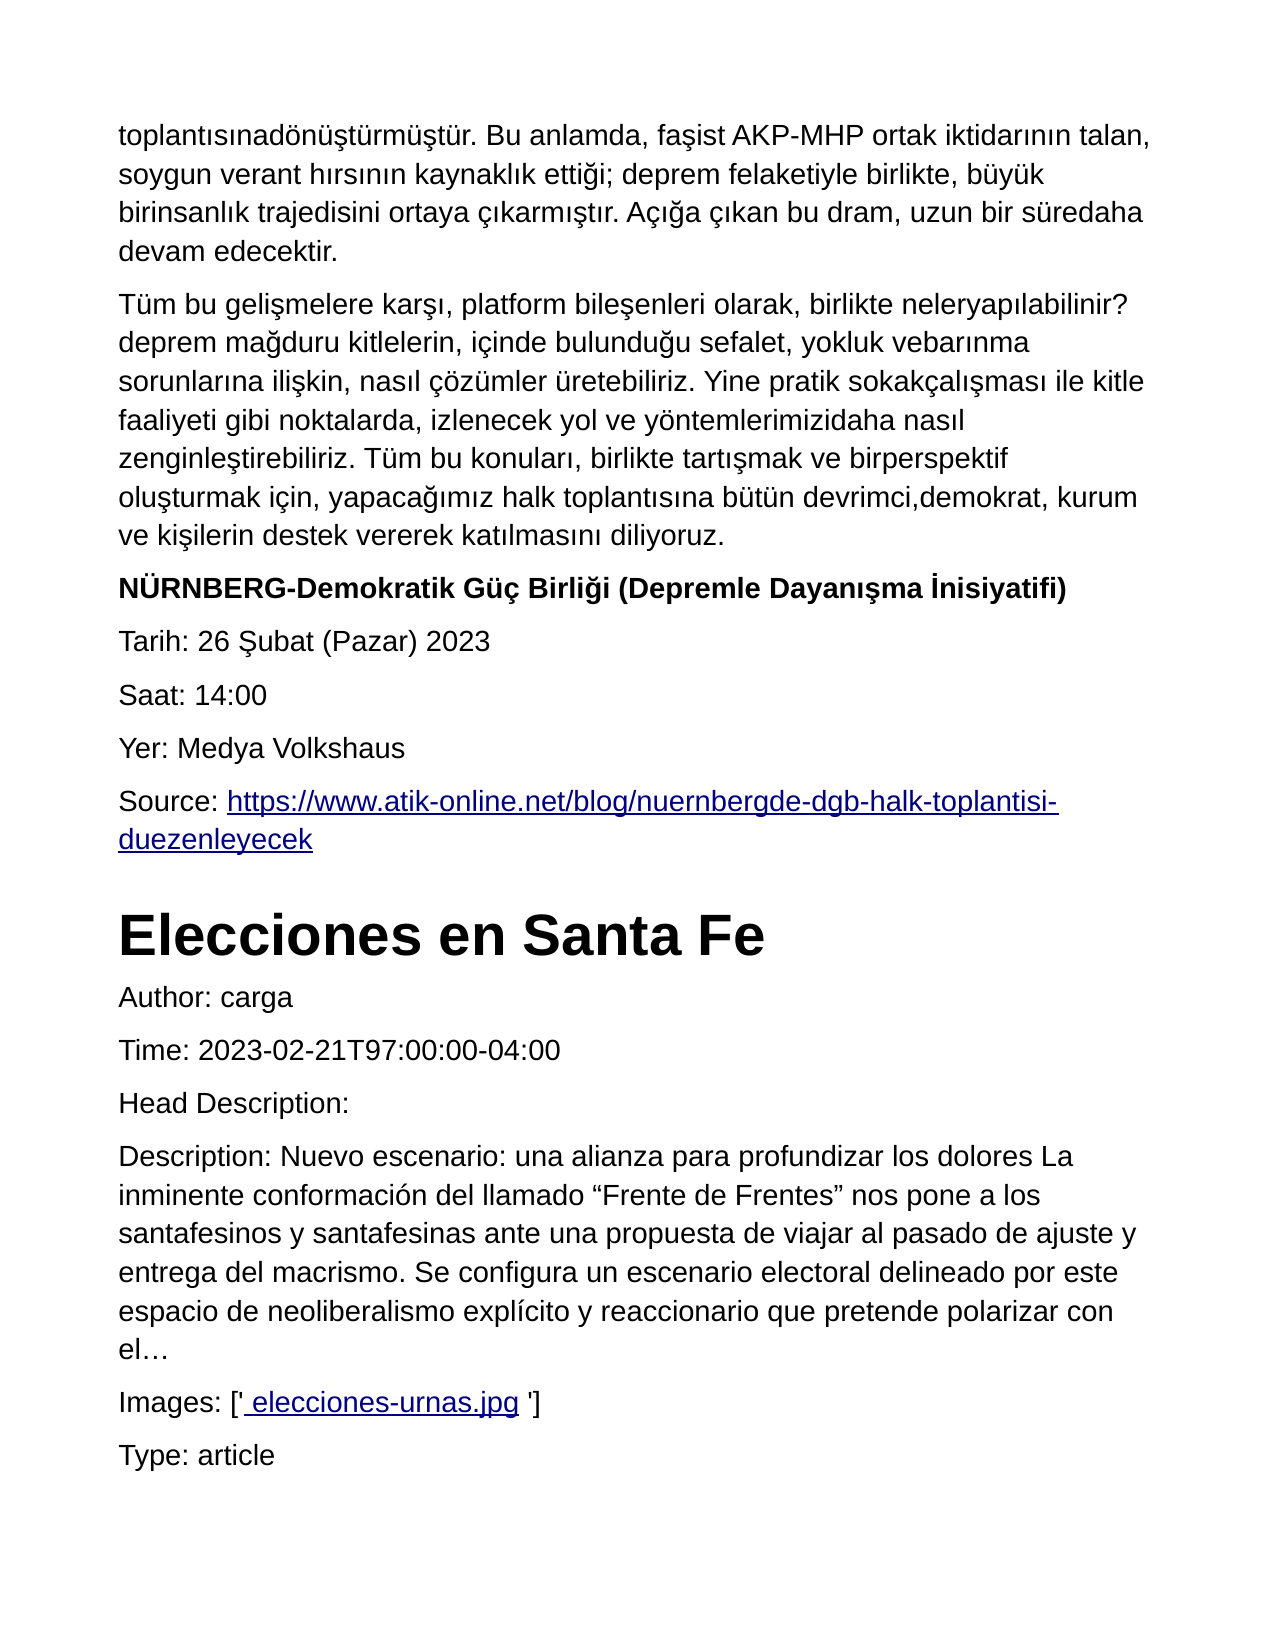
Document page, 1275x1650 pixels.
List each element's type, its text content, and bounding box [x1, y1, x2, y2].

text Saat: 14:00 [118, 677, 1157, 711]
text Description: Nuevo escenario: una alianza para profundizar los dolores La inminente conformación del llamado “Frente de Frentes” nos pone a los santafesinos y santafesinas ante una propuesta de viajar al pasado de ajuste y entrega del macrismo. Se configura un escenario electoral delineado por este espacio de neoliberalismo explícito y reaccionario que pretende polarizar con el… [118, 1139, 1157, 1366]
text Tarih: 26 Şubat (Pazar) 2023 [118, 624, 1157, 658]
text Head Description: [118, 1086, 1157, 1120]
text Type: article [118, 1438, 1157, 1472]
text Images: [' elecciones-urnas.jpg '] [118, 1385, 1157, 1419]
text NÜRNBERG-Demokratik Güç Birliği (Depremle Dayanışma İnisiyatifi) [118, 571, 1157, 605]
text Author: carga [118, 980, 1157, 1013]
text Yer: Medya Volkshaus [118, 731, 1157, 764]
text toplantısınadönüştürmüştür. Bu anlamda, faşist AKP-MHP ortak iktidarının talan, soygun verant hırsının kaynaklık ettiği; deprem felaketiyle birlikte, büyük birinsanlık trajedisini ortaya çıkarmıştır. Açığa çıkan bu dram, uzun bir süredaha devam edecektir. [118, 118, 1157, 267]
text Tüm bu gelişmelere karşı, platform bileşenleri olarak, birlikte neleryapılabilinir? deprem mağduru kitlelerin, içinde bulunduğu sefalet, yokluk vebarınma sorunlarına ilişkin, nasıl çözümler üretebiliriz. Yine pratik sokakçalışması ile kitle faaliyeti gibi noktalarda, izlenecek yol ve yöntemlerimizidaha nasıl zenginleştirebiliriz. Tüm bu konuları, birlikte tartışmak ve birperspektif oluşturmak için, yapacağımız halk toplantısına bütün devrimci,demokrat, kurum ve kişilerin destek vererek katılmasını diliyoruz. [118, 287, 1157, 552]
text Time: 2023-02-21T97:00:00-04:00 [118, 1033, 1157, 1067]
text Source: https://www.atik-online.net/blog/nuernbergde-dgb-halk-toplantisi-duezenleyecek [118, 784, 1157, 856]
subtitle Elecciones en Santa Fe [118, 900, 1157, 967]
